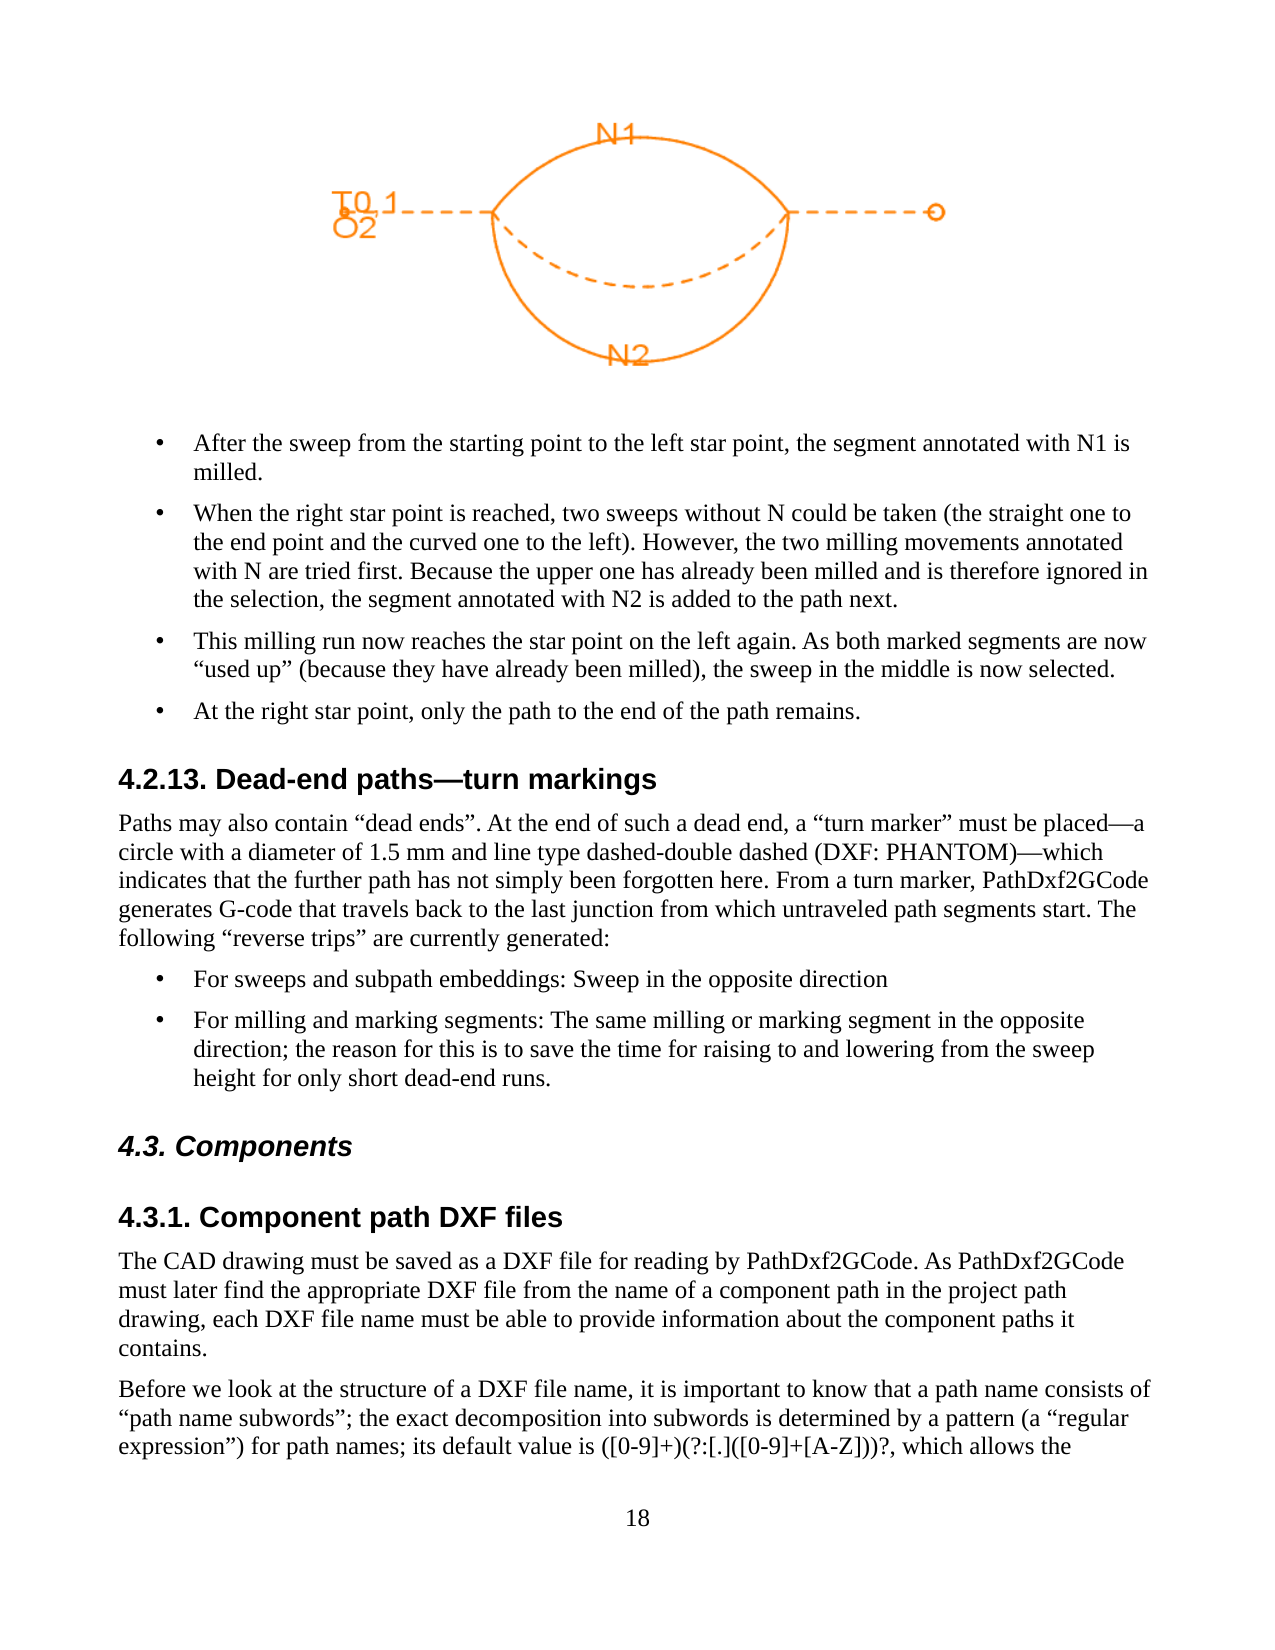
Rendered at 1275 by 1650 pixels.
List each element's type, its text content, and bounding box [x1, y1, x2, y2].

list For milling and marking segments: The same milling or marking segment in the opposite direction; the reason for this is to save the time for raising to and lowering from the sweep height for only short dead-end runs. [156, 1006, 1157, 1092]
list When the right star point is reached, two sweeps without N could be taken (the straight one to the end point and the curved one to the left). However, the two milling movements annotated with N are tried first. Because the upper one has already been milled and is therefore ignored in the selection, the segment annotated with N2 is added to the path next. [156, 498, 1157, 613]
text The CAD drawing must be saved as a DXF file for reading by PathDxf2GCode. As PathDxf2GCode must later find the appropriate DXF file from the name of a component path in the project path drawing, each DXF file name must be able to provide information about the component paths it contains. [118, 1246, 1157, 1361]
list At the right star point, only the path to the end of the path remains. [156, 696, 1157, 724]
list This milling run now reaches the star point on the left again. As both marked segments are now “used up” (because they have already been milled), the sweep in the middle is now selected. [156, 626, 1157, 683]
text Paths may also contain “dead ends”. At the end of such a dead end, a “turn marker” must be placed—a circle with a diameter of 1.5 mm and line type dashed-double dashed (DXF: PHANTOM)—which indicates that the further path has not simply been forgotten here. From a turn marker, PathDxf2GCode generates G-code that travels back to the last junction from which untraveled path segments start. The following “reverse trips” are currently generated: [118, 808, 1157, 952]
text Before we look at the structure of a DXF file name, it is important to know that a path name consists of “path name subwords”; the exact decomposition into subwords is determined by a pattern (a “regular expression”) for path names; its default value is ([0-9]+)(?:[.]([0-9]+[A-Z]))?, which allows the [118, 1374, 1157, 1460]
subtitle 4.2.13. Dead-end paths—turn markings [118, 762, 1157, 796]
subtitle 4.3.1. Component path DXF files [118, 1200, 1157, 1234]
list After the sweep from the starting point to the left star point, the segment annotated with N1 is milled. [156, 428, 1157, 486]
subtitle 4.3. Components [118, 1129, 1157, 1163]
list For sweeps and subpath embeddings: Sweep in the opposite direction [156, 964, 1157, 993]
